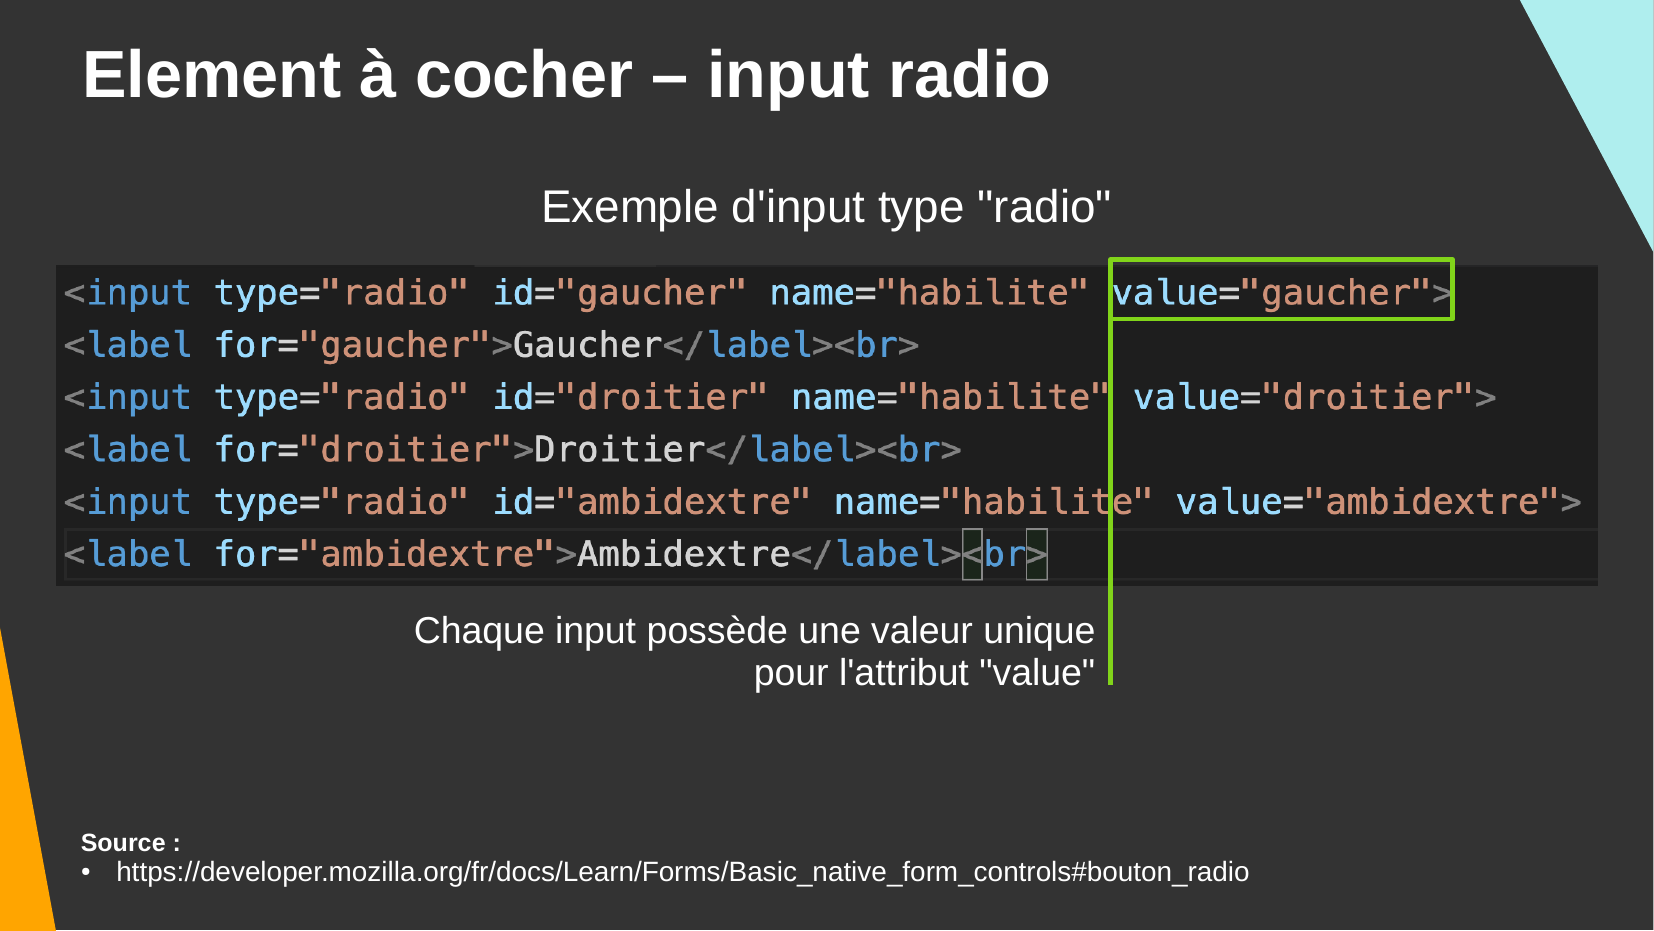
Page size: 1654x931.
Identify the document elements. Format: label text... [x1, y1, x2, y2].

text_box Chaque input possède une valeur unique pour l'attribut "value" [330, 602, 1111, 702]
picture [56, 265, 1108, 586]
title Element à cocher – input radio [82, 37, 1571, 114]
picture [1113, 265, 1450, 317]
text_box [0, 627, 56, 931]
text_box [1519, 0, 1654, 254]
title Exemple d'input type "radio" [126, 180, 1527, 233]
picture [1113, 265, 1598, 586]
text_box Source : https://developer.mozilla.org/fr/docs/Learn/Forms/Basic_native_form_controls#bouton_radio [66, 820, 1552, 896]
